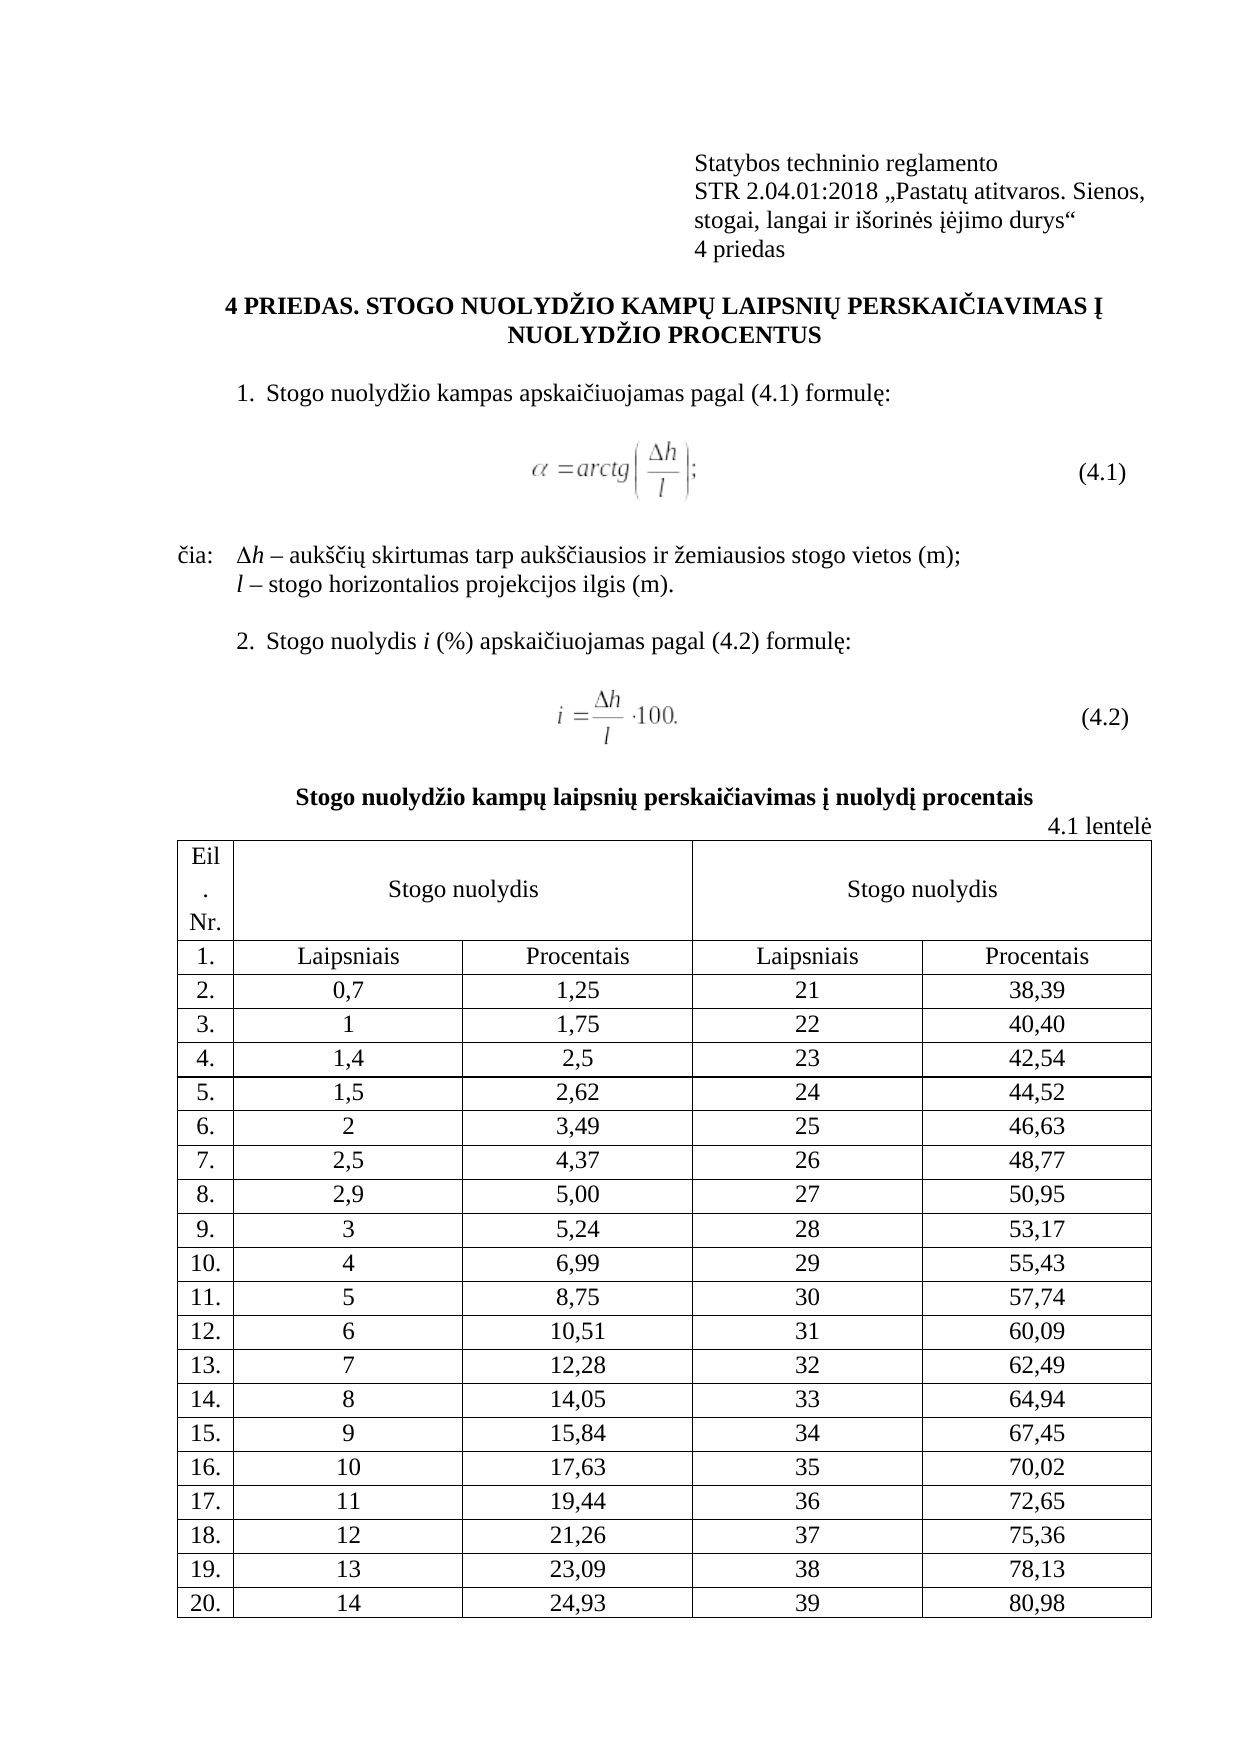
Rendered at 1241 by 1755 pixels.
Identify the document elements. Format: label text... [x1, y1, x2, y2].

table_cell 42,54 [923, 1043, 1151, 1076]
table_header Eil. Nr. [178, 841, 233, 940]
table_cell 30 [693, 1282, 922, 1315]
table_cell 1 [234, 1009, 462, 1042]
table_cell 1,75 [463, 1009, 692, 1042]
table_cell 15. [178, 1418, 233, 1451]
table_cell 32 [693, 1350, 922, 1383]
table_cell 2,5 [463, 1043, 692, 1076]
table_cell 17. [178, 1486, 233, 1519]
table_cell 3,49 [463, 1111, 692, 1144]
table_cell 26 [693, 1146, 922, 1178]
table_cell 7 [234, 1350, 462, 1383]
table_cell 8. [178, 1180, 233, 1213]
table_cell 64,94 [923, 1384, 1151, 1417]
table_cell 2,5 [234, 1146, 462, 1178]
table_cell 80,98 [923, 1588, 1151, 1617]
table_cell 5,24 [463, 1214, 692, 1247]
table_cell 48,77 [923, 1146, 1151, 1178]
table_cell 72,65 [923, 1486, 1151, 1519]
table_cell 14 [234, 1588, 462, 1617]
table_cell 7. [178, 1146, 233, 1178]
table_cell 21,26 [463, 1520, 692, 1553]
table_header (4.2) [1058, 684, 1152, 754]
text 4.1 lentelė [177, 811, 1152, 840]
table_cell 39 [693, 1588, 922, 1617]
table_cell 1,25 [463, 975, 692, 1008]
table_cell 4 [234, 1248, 462, 1281]
table_cell 13. [178, 1350, 233, 1383]
table_cell 44,52 [923, 1078, 1151, 1110]
text Statybos techninio reglamento [694, 148, 1152, 176]
table_cell 9 [234, 1418, 462, 1451]
table_cell 14,05 [463, 1384, 692, 1417]
table_cell 6 [234, 1316, 462, 1349]
table_cell Procentais [463, 941, 692, 974]
table_cell 4,37 [463, 1146, 692, 1178]
table_cell 70,02 [923, 1452, 1151, 1485]
table_cell 10,51 [463, 1316, 692, 1349]
text 4 priedas [694, 234, 1152, 263]
table_header Stogo nuolydis [693, 841, 1151, 940]
table_cell 2,9 [234, 1180, 462, 1213]
table_cell 6. [178, 1111, 233, 1144]
table_cell 31 [693, 1316, 922, 1349]
table_cell 9. [178, 1214, 233, 1247]
table_cell 40,40 [923, 1009, 1151, 1042]
table_cell 5. [178, 1078, 233, 1110]
text STR 2.04.01:2018 „Pastatų atitvaros. Sienos, stogai, langai ir išorinės įėjimo durys“ [694, 176, 1152, 234]
table_cell 11 [234, 1486, 462, 1519]
table_cell 60,09 [923, 1316, 1151, 1349]
table_cell 0,7 [234, 975, 462, 1008]
table_cell 27 [693, 1180, 922, 1213]
table_cell 34 [693, 1418, 922, 1451]
table_cell 21 [693, 975, 922, 1008]
table_cell 12. [178, 1316, 233, 1349]
table_cell 46,63 [923, 1111, 1151, 1144]
table_cell 4. [178, 1043, 233, 1076]
table_cell 2 [234, 1111, 462, 1144]
table_cell 14. [178, 1384, 233, 1417]
text l – stogo horizontalios projekcijos ilgis (m). [236, 569, 1152, 598]
table_cell 3. [178, 1009, 233, 1042]
table_cell 36 [693, 1486, 922, 1519]
table_cell Procentais [923, 941, 1151, 974]
table_cell 35 [693, 1452, 922, 1485]
table_cell 75,36 [923, 1520, 1151, 1553]
table_cell 53,17 [923, 1214, 1151, 1247]
text 2. Stogo nuolydis i (%) apskaičiuojamas pagal (4.2) formulę: [236, 626, 1152, 655]
table_header [177, 684, 1058, 754]
table_cell 23 [693, 1043, 922, 1076]
table_cell 8 [234, 1384, 462, 1417]
table_cell 5,00 [463, 1180, 692, 1213]
table_cell 29 [693, 1248, 922, 1281]
table_cell 38 [693, 1554, 922, 1587]
table_header [177, 435, 1053, 511]
table_cell 55,43 [923, 1248, 1151, 1281]
table_cell 28 [693, 1214, 922, 1247]
text 1. Stogo nuolydžio kampas apskaičiuojamas pagal (4.1) formulę: [236, 378, 1152, 406]
table_cell 1,5 [234, 1078, 462, 1110]
table_cell 67,45 [923, 1418, 1151, 1451]
table_cell 5 [234, 1282, 462, 1315]
table_cell 78,13 [923, 1554, 1151, 1587]
table_cell 62,49 [923, 1350, 1151, 1383]
table_cell 19. [178, 1554, 233, 1587]
table_cell 12 [234, 1520, 462, 1553]
table_cell 24,93 [463, 1588, 692, 1617]
table_cell 19,44 [463, 1486, 692, 1519]
table_cell 11. [178, 1282, 233, 1315]
table_cell 1,4 [234, 1043, 462, 1076]
table_cell 38,39 [923, 975, 1151, 1008]
table_cell 17,63 [463, 1452, 692, 1485]
table_cell 2. [178, 975, 233, 1008]
table_cell 6,99 [463, 1248, 692, 1281]
table_cell 23,09 [463, 1554, 692, 1587]
table_cell 12,28 [463, 1350, 692, 1383]
table_cell Laipsniais [693, 941, 922, 974]
table_header (4.1) [1053, 435, 1152, 511]
table_cell 20. [178, 1588, 233, 1617]
text čia: h – aukščių skirtumas tarp aukščiausios ir žemiausios stogo vietos (m); [177, 540, 1152, 569]
table_cell 1. [178, 941, 233, 974]
table_cell 22 [693, 1009, 922, 1042]
table_cell 2,62 [463, 1078, 692, 1110]
table_cell Laipsniais [234, 941, 462, 974]
table_cell 13 [234, 1554, 462, 1587]
table_cell 37 [693, 1520, 922, 1553]
table_cell 10. [178, 1248, 233, 1281]
table_cell 18. [178, 1520, 233, 1553]
table_cell 3 [234, 1214, 462, 1247]
table_cell 16. [178, 1452, 233, 1485]
text 4 priedas. Stogo nuolydžio kampų laipsnių perskaičiavimas į nuolydžio procentus [177, 291, 1152, 349]
table_cell 25 [693, 1111, 922, 1144]
table_cell 33 [693, 1384, 922, 1417]
table_cell 50,95 [923, 1180, 1151, 1213]
text Stogo nuolydžio kampų laipsnių perskaičiavimas į nuolydį procentais [177, 782, 1152, 811]
table_cell 15,84 [463, 1418, 692, 1451]
table_cell 24 [693, 1078, 922, 1110]
table_cell 8,75 [463, 1282, 692, 1315]
table_cell 57,74 [923, 1282, 1151, 1315]
table_header Stogo nuolydis [234, 841, 692, 940]
table_cell 10 [234, 1452, 462, 1485]
